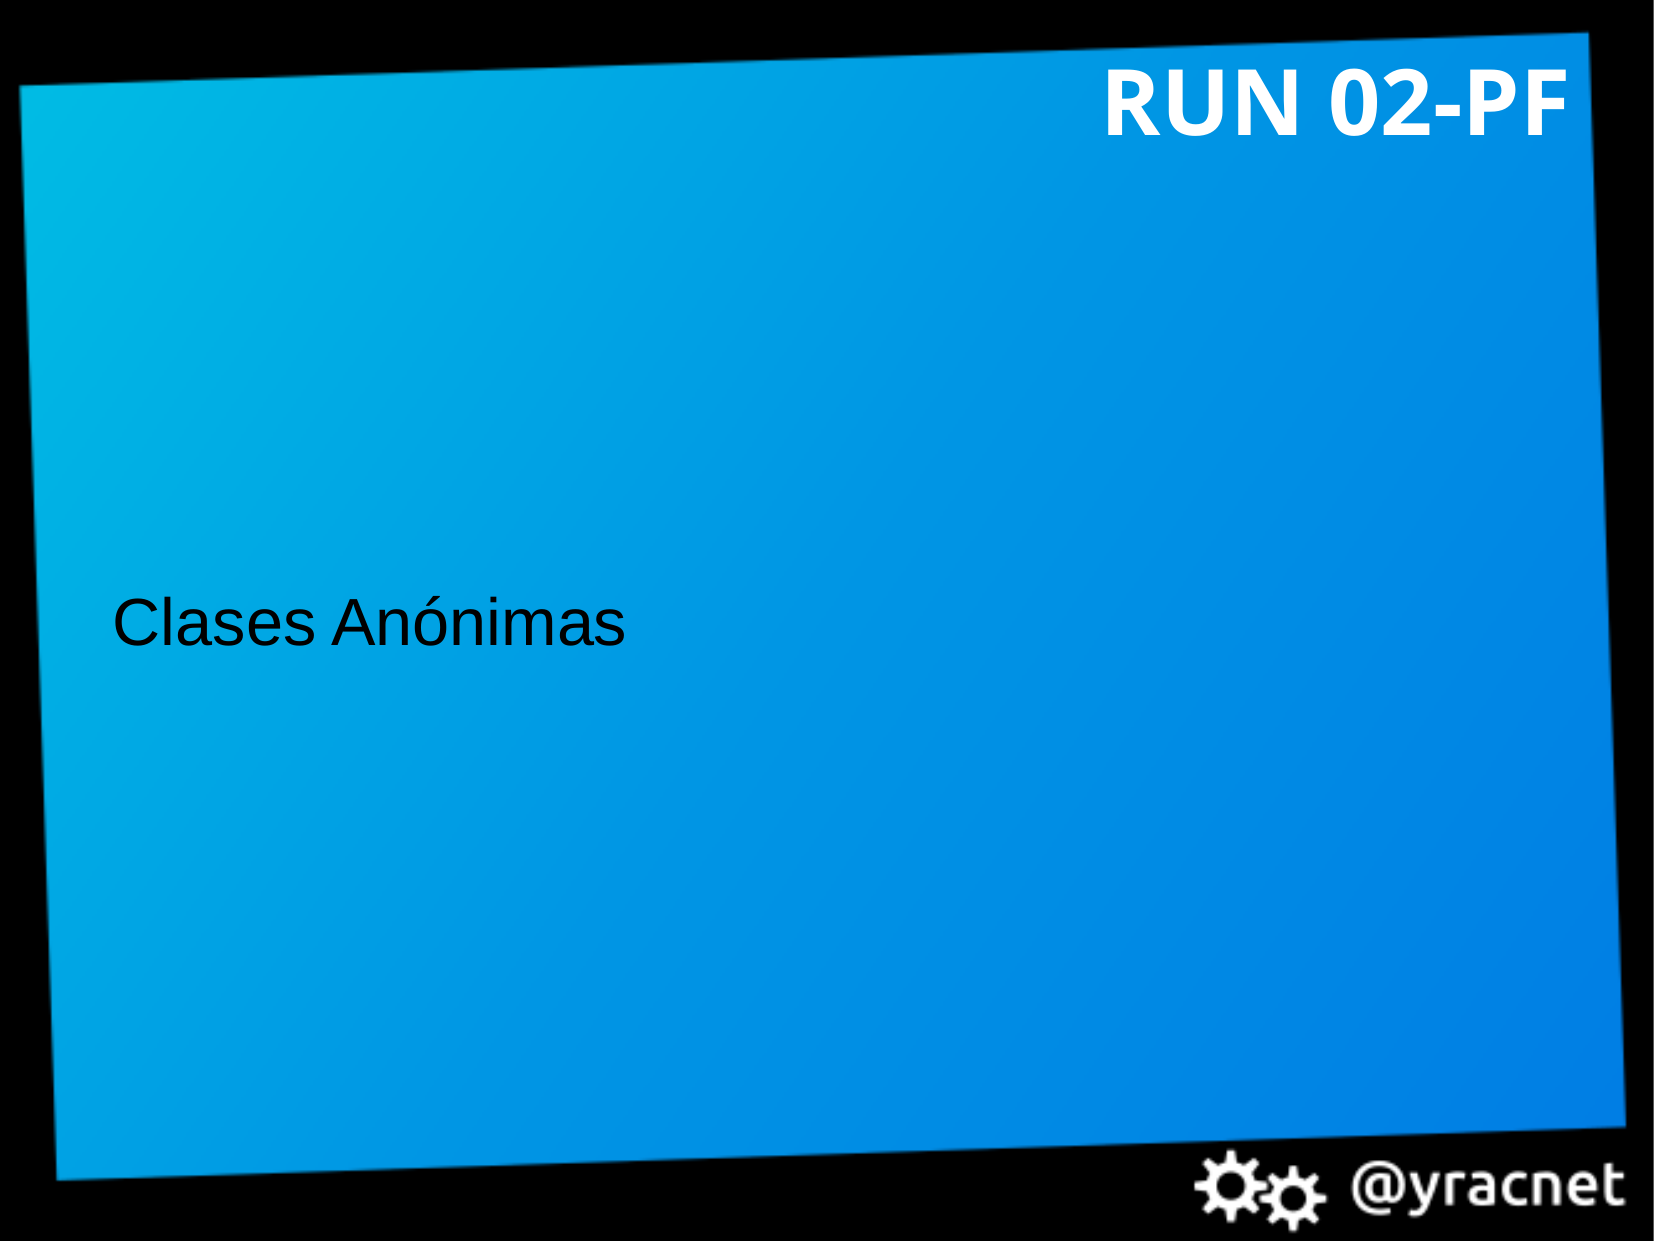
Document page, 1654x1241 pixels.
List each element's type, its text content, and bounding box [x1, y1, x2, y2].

title RUN 02-PF [82, 34, 1571, 165]
picture [0, 0, 1654, 1241]
list Clases Anónimas [41, 584, 1531, 675]
